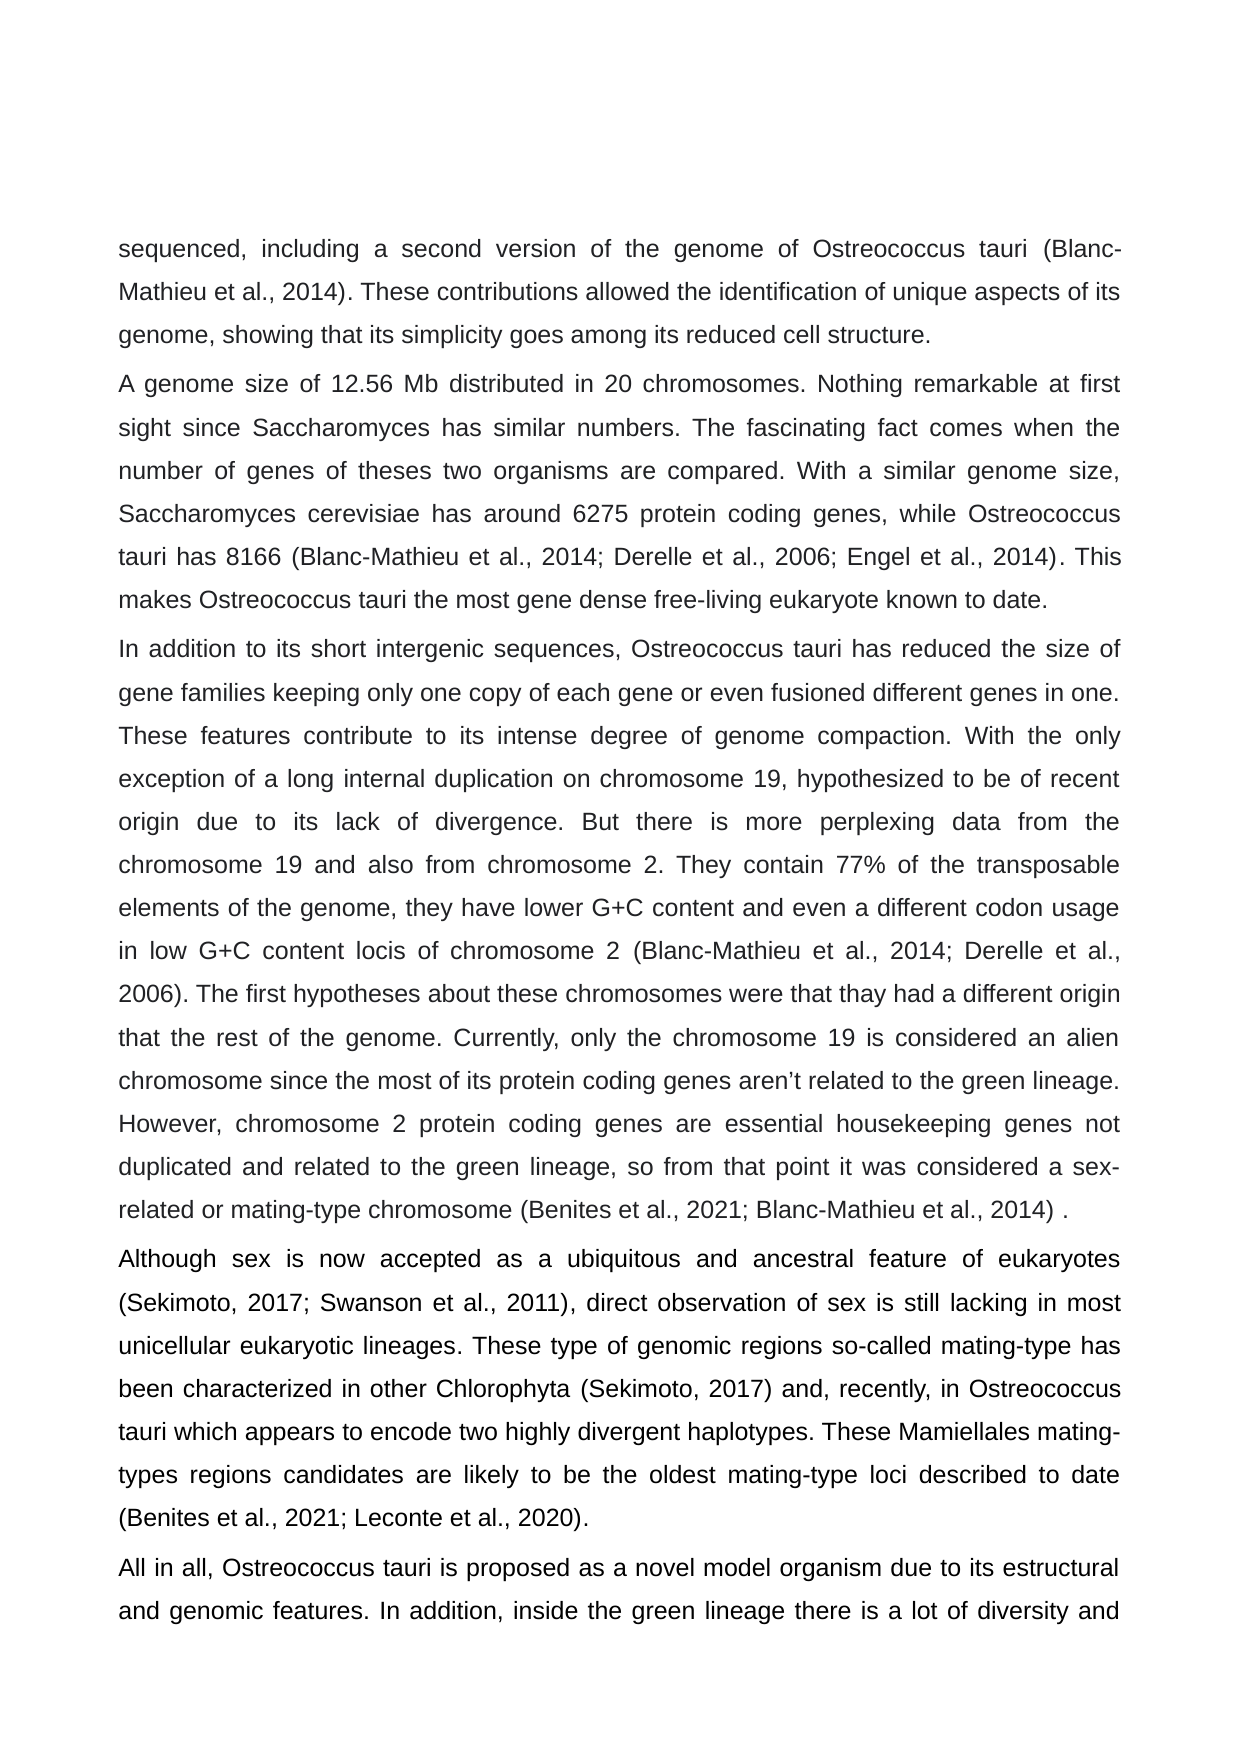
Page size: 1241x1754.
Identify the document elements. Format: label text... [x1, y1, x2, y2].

text A genome size of 12.56 Mb distributed in 20 chromosomes. Nothing remarkable at first sight since Saccharomyces has similar numbers. The fascinating fact comes when the number of genes of theses two organisms are compared. With a similar genome size, Saccharomyces cerevisiae has around 6275 protein coding genes, while Ostreococcus tauri has 8166 (Blanc-Mathieu et al., 2014; Derelle et al., 2006; Engel et al., 2014)⁠. This makes Ostreococcus tauri the most gene dense free-living eukaryote known to date. [118, 369, 1122, 614]
text All in all, Ostreococcus tauri is proposed as a novel model organism due to its estructural and genomic features. In addition, inside the green lineage there is a lot of diversity and [118, 1553, 1122, 1624]
text Although sex is now accepted as a ubiquitous and ancestral feature of eukaryotes (Sekimoto, 2017; Swanson et al., 2011)⁠, direct observation of sex is still lacking in most unicellular eukaryotic lineages. These type of genomic regions so-called mating-type has been characterized in other Chlorophyta (Sekimoto, 2017)⁠ and, recently, in Ostreococcus tauri which appears to encode two highly divergent haplotypes. These Mamiellales mating-types regions candidates are likely to be the oldest mating-type loci described to date (Benites et al., 2021; Leconte et al., 2020)⁠. [118, 1244, 1122, 1532]
text sequenced, including a second version of the genome of Ostreococcus tauri (Blanc-Mathieu et al., 2014)⁠. These contributions allowed the identification of unique aspects of its genome, showing that its simplicity goes among its reduced cell structure. [118, 234, 1122, 349]
text In addition to its short intergenic sequences, Ostreococcus tauri has reduced the size of gene families keeping only one copy of each gene or even fusioned different genes in one. These features contribute to its intense degree of genome compaction. With the only exception of a long internal duplication on chromosome 19, hypothesized to be of recent origin due to its lack of divergence. But there is more perplexing data from the chromosome 19 and also from chromosome 2. They contain 77% of the transposable elements of the genome, they have lower G+C content and even a different codon usage in low G+C content locis of chromosome 2 (Blanc-Mathieu et al., 2014; Derelle et al., 2006)⁠. The first hypotheses about these chromosomes were that thay had a different origin that the rest of the genome. Currently, only the chromosome 19 is considered an alien chromosome since the most of its protein coding genes aren’t related to the green lineage. However, chromosome 2 protein coding genes are essential housekeeping genes not duplicated and related to the green lineage, so from that point it was considered a sex-related or mating-type chromosome (Benites et al., 2021; Blanc-Mathieu et al., 2014)⁠ . [118, 634, 1122, 1224]
